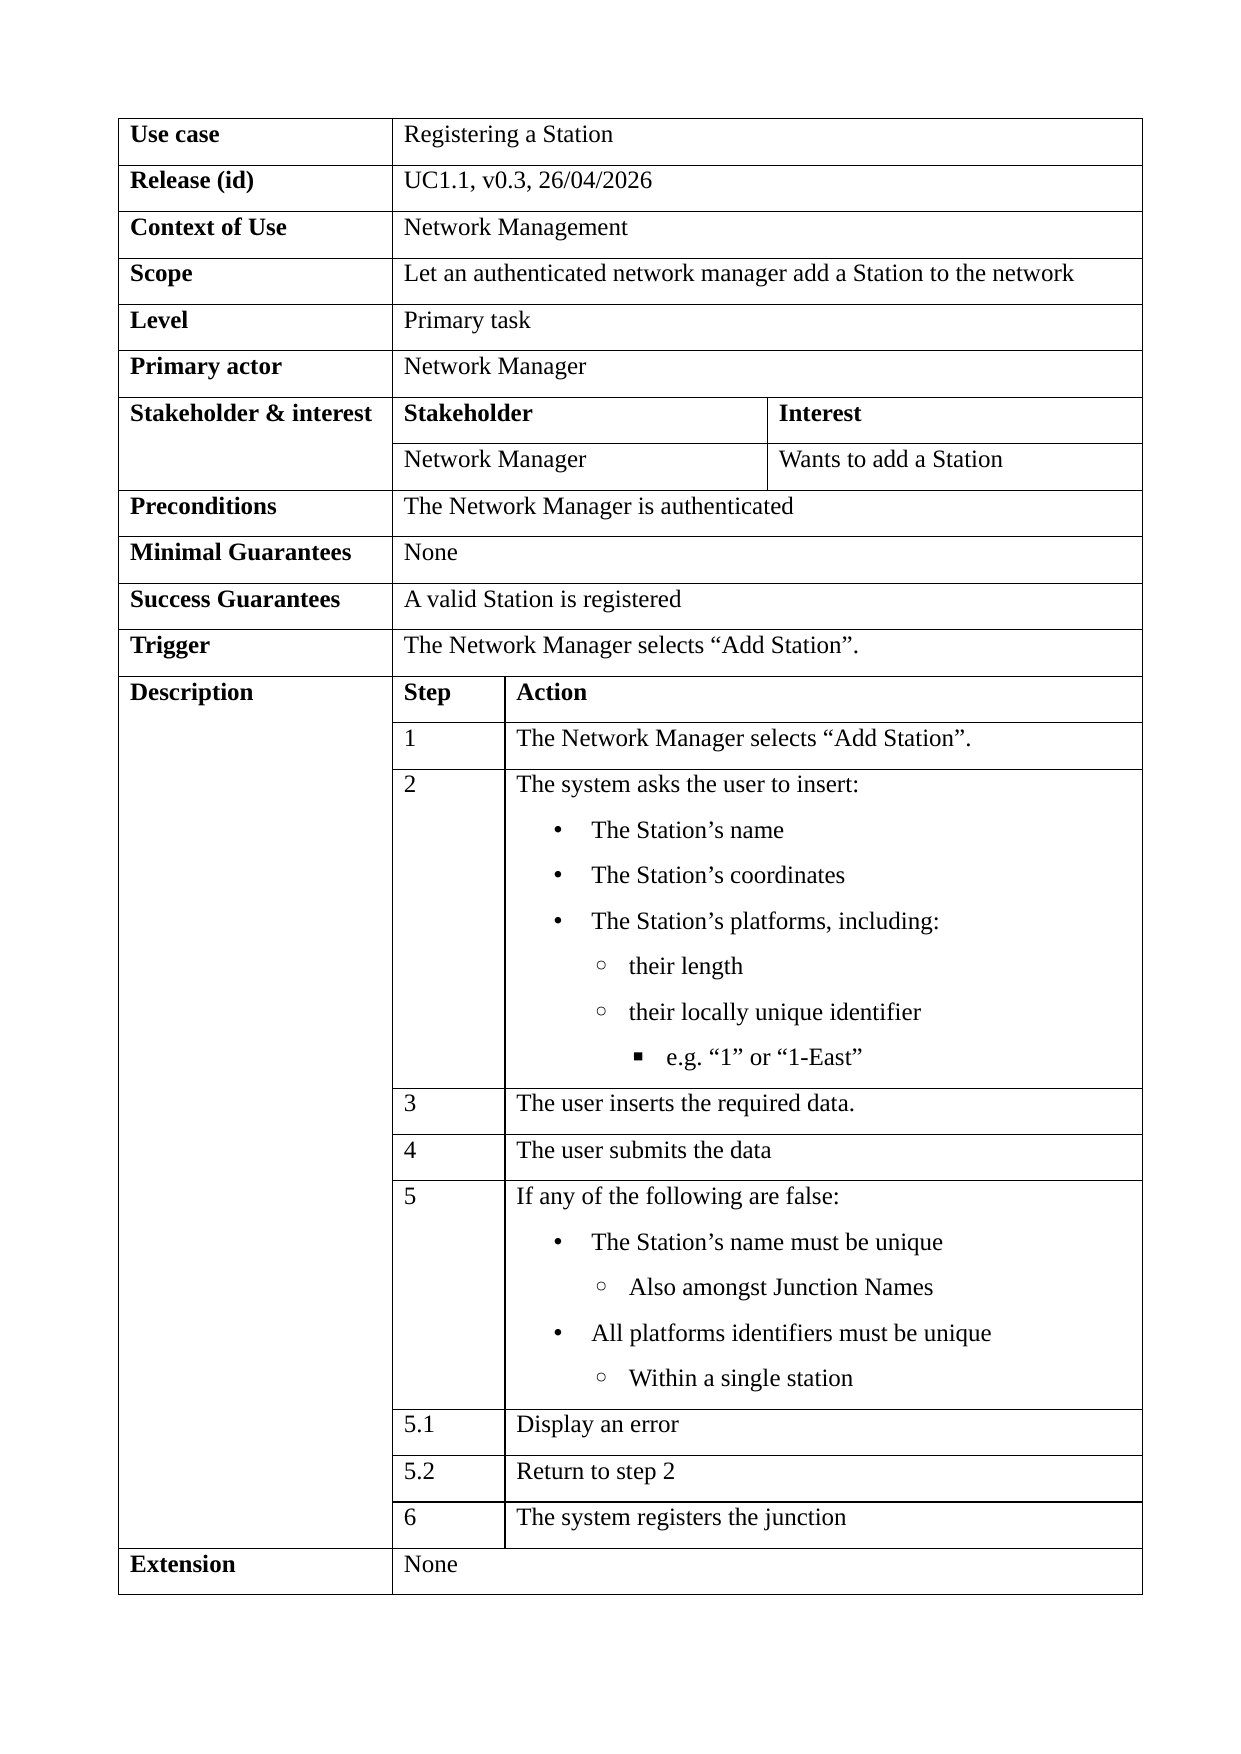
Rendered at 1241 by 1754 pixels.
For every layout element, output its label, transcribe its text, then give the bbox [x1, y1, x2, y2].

table_cell Stakeholder [393, 398, 767, 443]
table_cell 1 [393, 723, 504, 768]
table_header Use case [119, 119, 392, 164]
table_cell UC1.1, v0.3, 26/04/2026 [393, 166, 1142, 211]
table_cell Display an error [506, 1410, 1142, 1455]
table_cell Scope [119, 259, 392, 304]
table_cell Context of Use [119, 212, 392, 257]
table_header Registering a Station [393, 119, 1142, 164]
table_cell The Network Manager selects “Add Station”. [393, 630, 1142, 676]
table_cell Interest [768, 398, 1142, 443]
table_cell Description [119, 677, 392, 1548]
table_cell Network Manager [393, 351, 1142, 397]
table_cell Stakeholder & interest [119, 398, 392, 490]
table_cell A valid Station is registered [393, 584, 1142, 629]
table_cell 3 [393, 1089, 504, 1134]
table_cell Primary task [393, 305, 1142, 350]
table_cell Minimal Guarantees [119, 537, 392, 583]
table_cell Step [393, 677, 504, 722]
table_cell The user inserts the required data. [506, 1089, 1142, 1134]
table_cell Network Manager [393, 444, 767, 490]
table_cell Return to step 2 [506, 1456, 1142, 1501]
table_cell 4 [393, 1135, 504, 1180]
table_cell Trigger [119, 630, 392, 676]
table_cell Release (id) [119, 166, 392, 211]
table_cell Level [119, 305, 392, 350]
table_cell Action [506, 677, 1142, 722]
table_cell 5 [393, 1181, 504, 1408]
table_cell Network Management [393, 212, 1142, 257]
table_cell 5.1 [393, 1410, 504, 1455]
table_cell The Network Manager is authenticated [393, 491, 1142, 536]
table_cell Wants to add a Station [768, 444, 1142, 490]
table_cell Extension [119, 1549, 392, 1594]
table_cell 6 [393, 1503, 504, 1548]
table_cell 5.2 [393, 1456, 504, 1501]
table_cell Preconditions [119, 491, 392, 536]
table_cell None [393, 537, 1142, 583]
table_cell The system registers the junction [506, 1503, 1142, 1548]
table_cell The system asks the user to insert: The Station’s name The Station’s coordinates The Station’s platforms, including: their length their locally unique identifier e.g. “1” or “1-East” [506, 770, 1142, 1087]
table_cell Let an authenticated network manager add a Station to the network [393, 259, 1142, 304]
table_cell The user submits the data [506, 1135, 1142, 1180]
table_cell Success Guarantees [119, 584, 392, 629]
table_cell 2 [393, 770, 504, 1087]
table_cell If any of the following are false: The Station’s name must be unique Also amongst Junction Names All platforms identifiers must be unique Within a single station [506, 1181, 1142, 1408]
table_cell The Network Manager selects “Add Station”. [506, 723, 1142, 768]
table_cell Primary actor [119, 351, 392, 397]
table_cell None [393, 1549, 1142, 1594]
